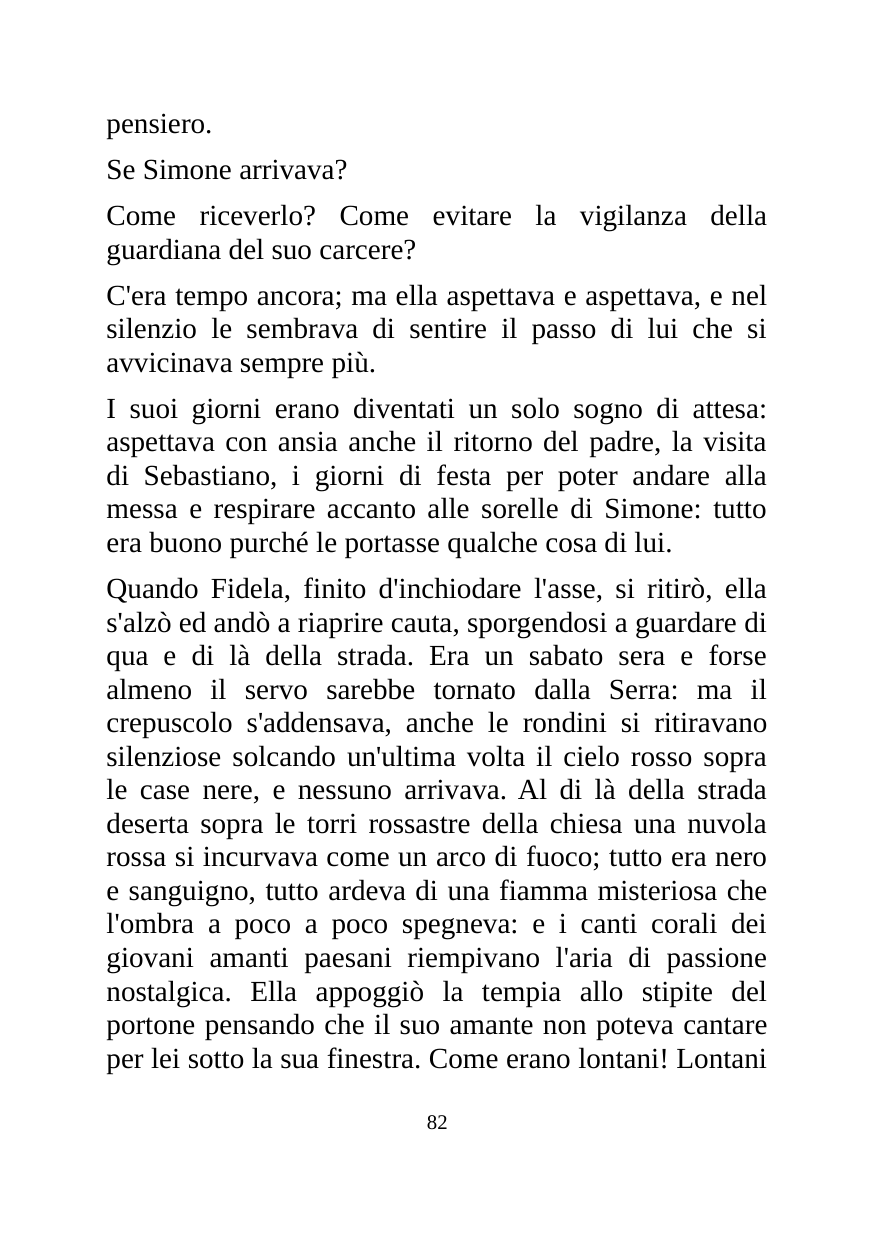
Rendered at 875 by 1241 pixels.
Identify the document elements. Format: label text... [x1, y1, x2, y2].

text Se Simone arrivava? [106, 152, 768, 186]
text pensiero. [106, 106, 768, 140]
text Quando Fidela, finito d'inchiodare l'asse, si ritirò, ella s'alzò ed andò a riaprire cauta, sporgendosi a guardare di qua e di là della strada. Era un sabato sera e forse almeno il servo sarebbe tornato dalla Serra: ma il crepuscolo s'addensava, anche le rondini si ritiravano silenziose solcando un'ultima volta il cielo rosso sopra le case nere, e nessuno arrivava. Al di là della strada deserta sopra le torri rossastre della chiesa una nuvola rossa si incurvava come un arco di fuoco; tutto era nero e sanguigno, tutto ardeva di una fiamma misteriosa che l'ombra a poco a poco spegneva: e i canti corali dei giovani amanti paesani riempivano l'aria di passione nostalgica. Ella appoggiò la tempia allo stipite del portone pensando che il suo amante non poteva cantare per lei sotto la sua finestra. Come erano lontani! Lontani [106, 571, 768, 1074]
text Come riceverlo? Come evitare la vigilanza della guardiana del suo carcere? [106, 198, 768, 265]
text I suoi giorni erano diventati un solo sogno di attesa: aspettava con ansia anche il ritorno del padre, la visita di Sebastiano, i giorni di festa per poter andare alla messa e respirare accanto alle sorelle di Simone: tutto era buono purché le portasse qualche cosa di lui. [106, 391, 768, 559]
text C'era tempo ancora; ma ella aspettava e aspettava, e nel silenzio le sembrava di sentire il passo di lui che si avvicinava sempre più. [106, 278, 768, 378]
